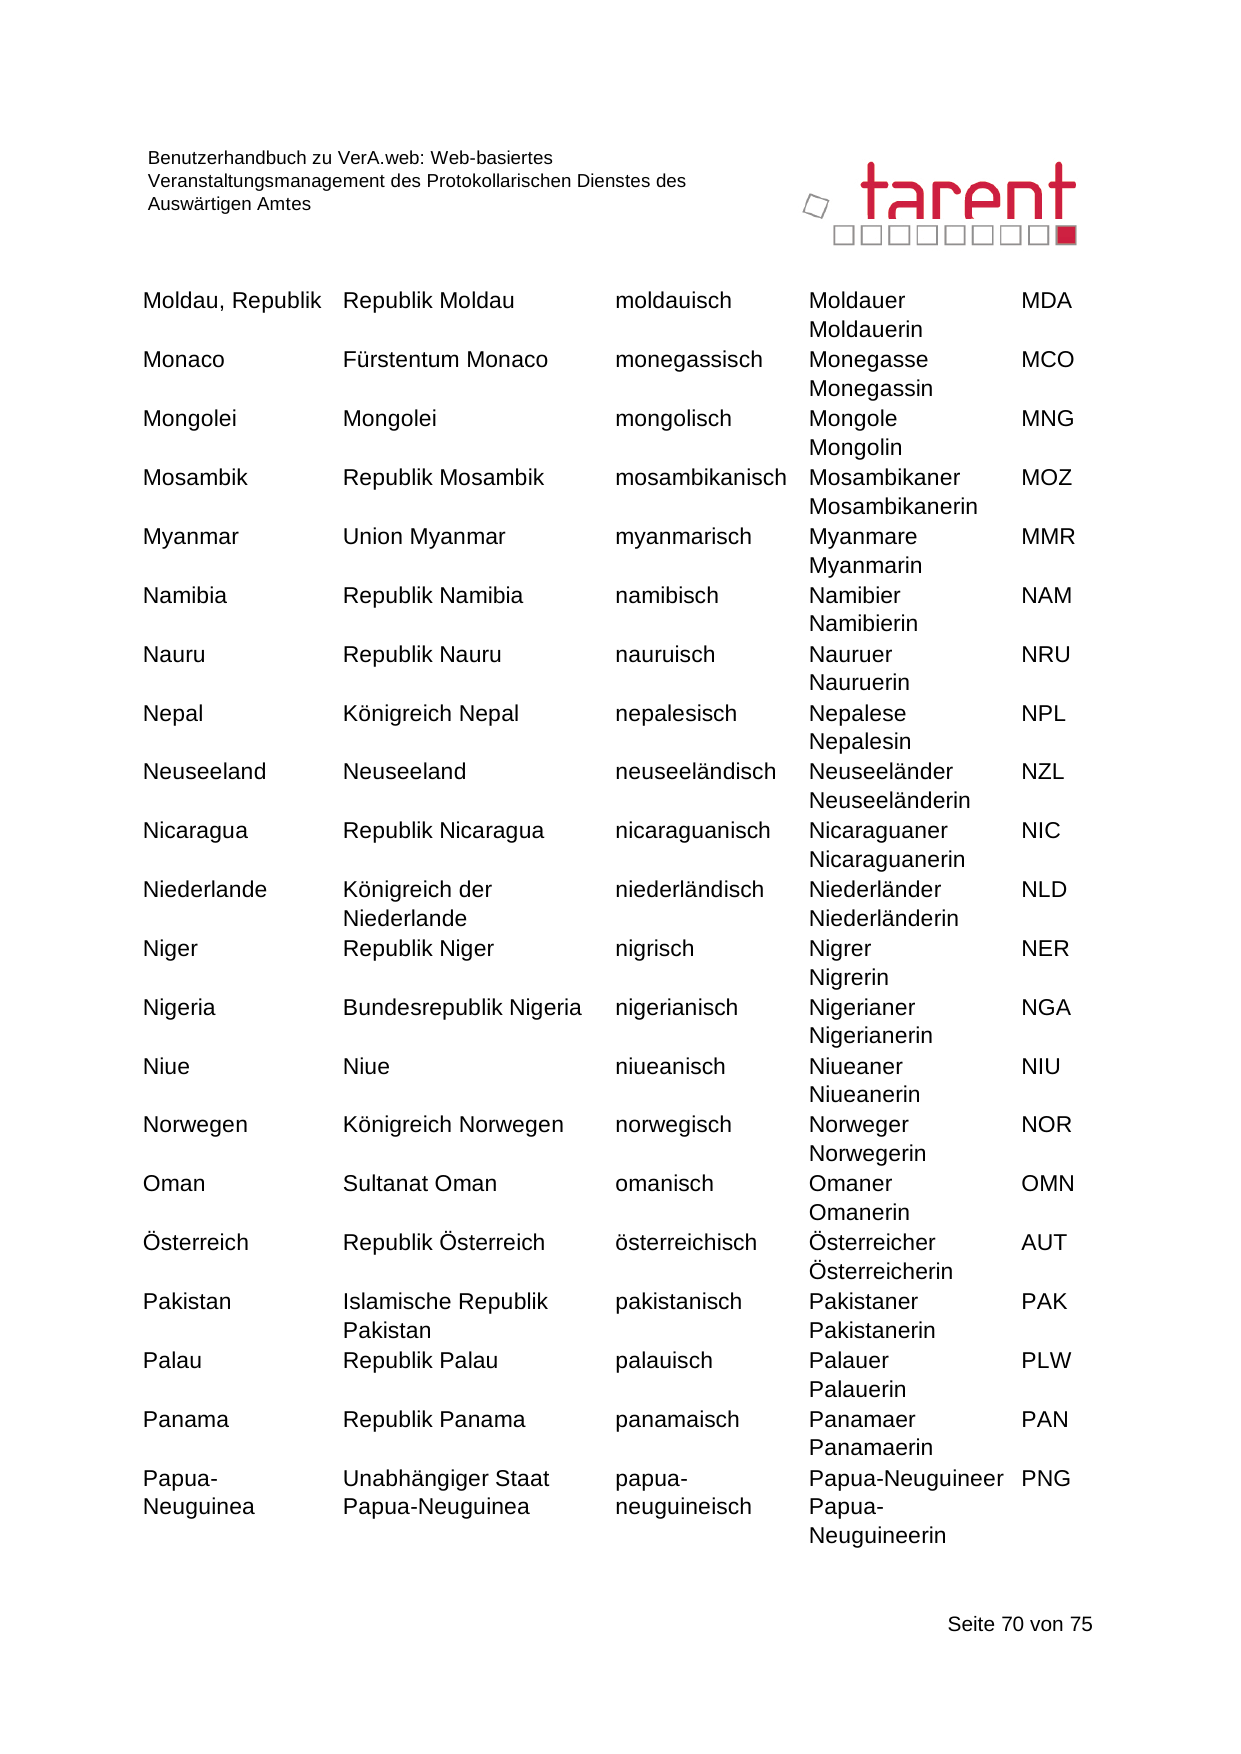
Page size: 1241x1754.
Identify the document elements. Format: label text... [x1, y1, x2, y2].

table_cell Papua-Neuguineer Papua-Neuguineerin [801, 1461, 1014, 1548]
table_cell norwegisch [608, 1108, 801, 1167]
table_cell Königreich der Niederlande [335, 872, 608, 931]
table_cell Nigrer Nigrerin [801, 931, 1014, 990]
table_cell Österreich [135, 1225, 335, 1284]
table_cell Nauruer Nauruerin [801, 637, 1014, 696]
table_cell Königreich Nepal [335, 696, 608, 754]
table_cell NLD [1014, 872, 1107, 931]
table_cell Unabhängiger Staat Papua-Neuguinea [335, 1461, 608, 1548]
picture [790, 151, 1091, 255]
table_cell Neuseeländer Neuseeländerin [801, 755, 1014, 813]
table_cell Niger [135, 931, 335, 990]
table_cell Republik Panama [335, 1402, 608, 1461]
table_cell neuseeländisch [608, 755, 801, 813]
table_cell Nauru [135, 637, 335, 696]
table_cell PAN [1014, 1402, 1107, 1461]
table_cell NER [1014, 931, 1107, 990]
table_cell NGA [1014, 990, 1107, 1049]
table_cell Myanmare Myanmarin [801, 519, 1014, 578]
table_cell Königreich Norwegen [335, 1108, 608, 1167]
table_cell palauisch [608, 1343, 801, 1402]
table_cell namibisch [608, 578, 801, 637]
table_cell MMR [1014, 519, 1107, 578]
table_cell Papua-Neuguinea [135, 1461, 335, 1548]
table_cell Niue [135, 1049, 335, 1108]
table_cell MDA [1014, 284, 1107, 343]
table_cell Mosambik [135, 460, 335, 519]
table_cell Panamaer Panamaerin [801, 1402, 1014, 1461]
table_cell Pakistan [135, 1284, 335, 1343]
table_cell Islamische Republik Pakistan [335, 1284, 608, 1343]
table_cell Österreicher Österreicherin [801, 1225, 1014, 1284]
table_cell MOZ [1014, 460, 1107, 519]
table_cell Palau [135, 1343, 335, 1402]
table_cell Niederlande [135, 872, 335, 931]
table_cell PLW [1014, 1343, 1107, 1402]
table_cell Nigeria [135, 990, 335, 1049]
table_cell nicaraguanisch [608, 814, 801, 872]
table_cell PNG [1014, 1461, 1107, 1548]
table_cell nigrisch [608, 931, 801, 990]
table_cell Pakistaner Pakistanerin [801, 1284, 1014, 1343]
table_cell PAK [1014, 1284, 1107, 1343]
table_cell mosambikanisch [608, 460, 801, 519]
table_cell Namibier Namibierin [801, 578, 1014, 637]
table_cell Nepal [135, 696, 335, 754]
table_cell Nicaraguaner Nicaraguanerin [801, 814, 1014, 872]
table_cell Nicaragua [135, 814, 335, 872]
table_cell österreichisch [608, 1225, 801, 1284]
table_cell panamaisch [608, 1402, 801, 1461]
table_cell mongolisch [608, 401, 801, 460]
table_cell NZL [1014, 755, 1107, 813]
table_cell Palauer Palauerin [801, 1343, 1014, 1402]
table_cell Niue [335, 1049, 608, 1108]
table_cell Republik Namibia [335, 578, 608, 637]
table_cell Omaner Omanerin [801, 1167, 1014, 1225]
table_cell Nigerianer Nigerianerin [801, 990, 1014, 1049]
table_cell Namibia [135, 578, 335, 637]
table_cell Sultanat Oman [335, 1167, 608, 1225]
table_cell Mongole Mongolin [801, 401, 1014, 460]
table_cell Monaco [135, 343, 335, 401]
table_cell Mongolei [335, 401, 608, 460]
table_cell monegassisch [608, 343, 801, 401]
table_cell MNG [1014, 401, 1107, 460]
table_cell AUT [1014, 1225, 1107, 1284]
table_cell Moldau, Republik [135, 284, 335, 343]
table_cell Neuseeland [335, 755, 608, 813]
table_cell moldauisch [608, 284, 801, 343]
table_cell MCO [1014, 343, 1107, 401]
table_cell Monegasse Monegassin [801, 343, 1014, 401]
table_cell Republik Moldau [335, 284, 608, 343]
table_cell nigerianisch [608, 990, 801, 1049]
table_cell NPL [1014, 696, 1107, 754]
table_cell OMN [1014, 1167, 1107, 1225]
table_cell Niueaner Niueanerin [801, 1049, 1014, 1108]
table_cell NAM [1014, 578, 1107, 637]
table_cell Mosambikaner Mosambikanerin [801, 460, 1014, 519]
table_cell Republik Nicaragua [335, 814, 608, 872]
table_cell nauruisch [608, 637, 801, 696]
table_cell Mongolei [135, 401, 335, 460]
table_cell myanmarisch [608, 519, 801, 578]
table_cell NIC [1014, 814, 1107, 872]
table_cell Republik Palau [335, 1343, 608, 1402]
table_cell Republik Niger [335, 931, 608, 990]
table_cell Norweger Norwegerin [801, 1108, 1014, 1167]
table_cell Oman [135, 1167, 335, 1225]
table_cell nepalesisch [608, 696, 801, 754]
table_cell pakistanisch [608, 1284, 801, 1343]
table_cell Fürstentum Monaco [335, 343, 608, 401]
table_cell niederländisch [608, 872, 801, 931]
table_cell NRU [1014, 637, 1107, 696]
table_cell NOR [1014, 1108, 1107, 1167]
table_cell Niederländer Niederländerin [801, 872, 1014, 931]
table_cell NIU [1014, 1049, 1107, 1108]
table_cell niueanisch [608, 1049, 801, 1108]
table_cell Republik Mosambik [335, 460, 608, 519]
table_cell Bundesrepublik Nigeria [335, 990, 608, 1049]
table_cell Union Myanmar [335, 519, 608, 578]
table_cell Myanmar [135, 519, 335, 578]
table_cell Republik Österreich [335, 1225, 608, 1284]
table_cell Nepalese Nepalesin [801, 696, 1014, 754]
table_cell papua-neuguineisch [608, 1461, 801, 1548]
table_cell Panama [135, 1402, 335, 1461]
table_cell Norwegen [135, 1108, 335, 1167]
table_cell Neuseeland [135, 755, 335, 813]
table_cell Republik Nauru [335, 637, 608, 696]
table_cell Moldauer Moldauerin [801, 284, 1014, 343]
table_cell omanisch [608, 1167, 801, 1225]
